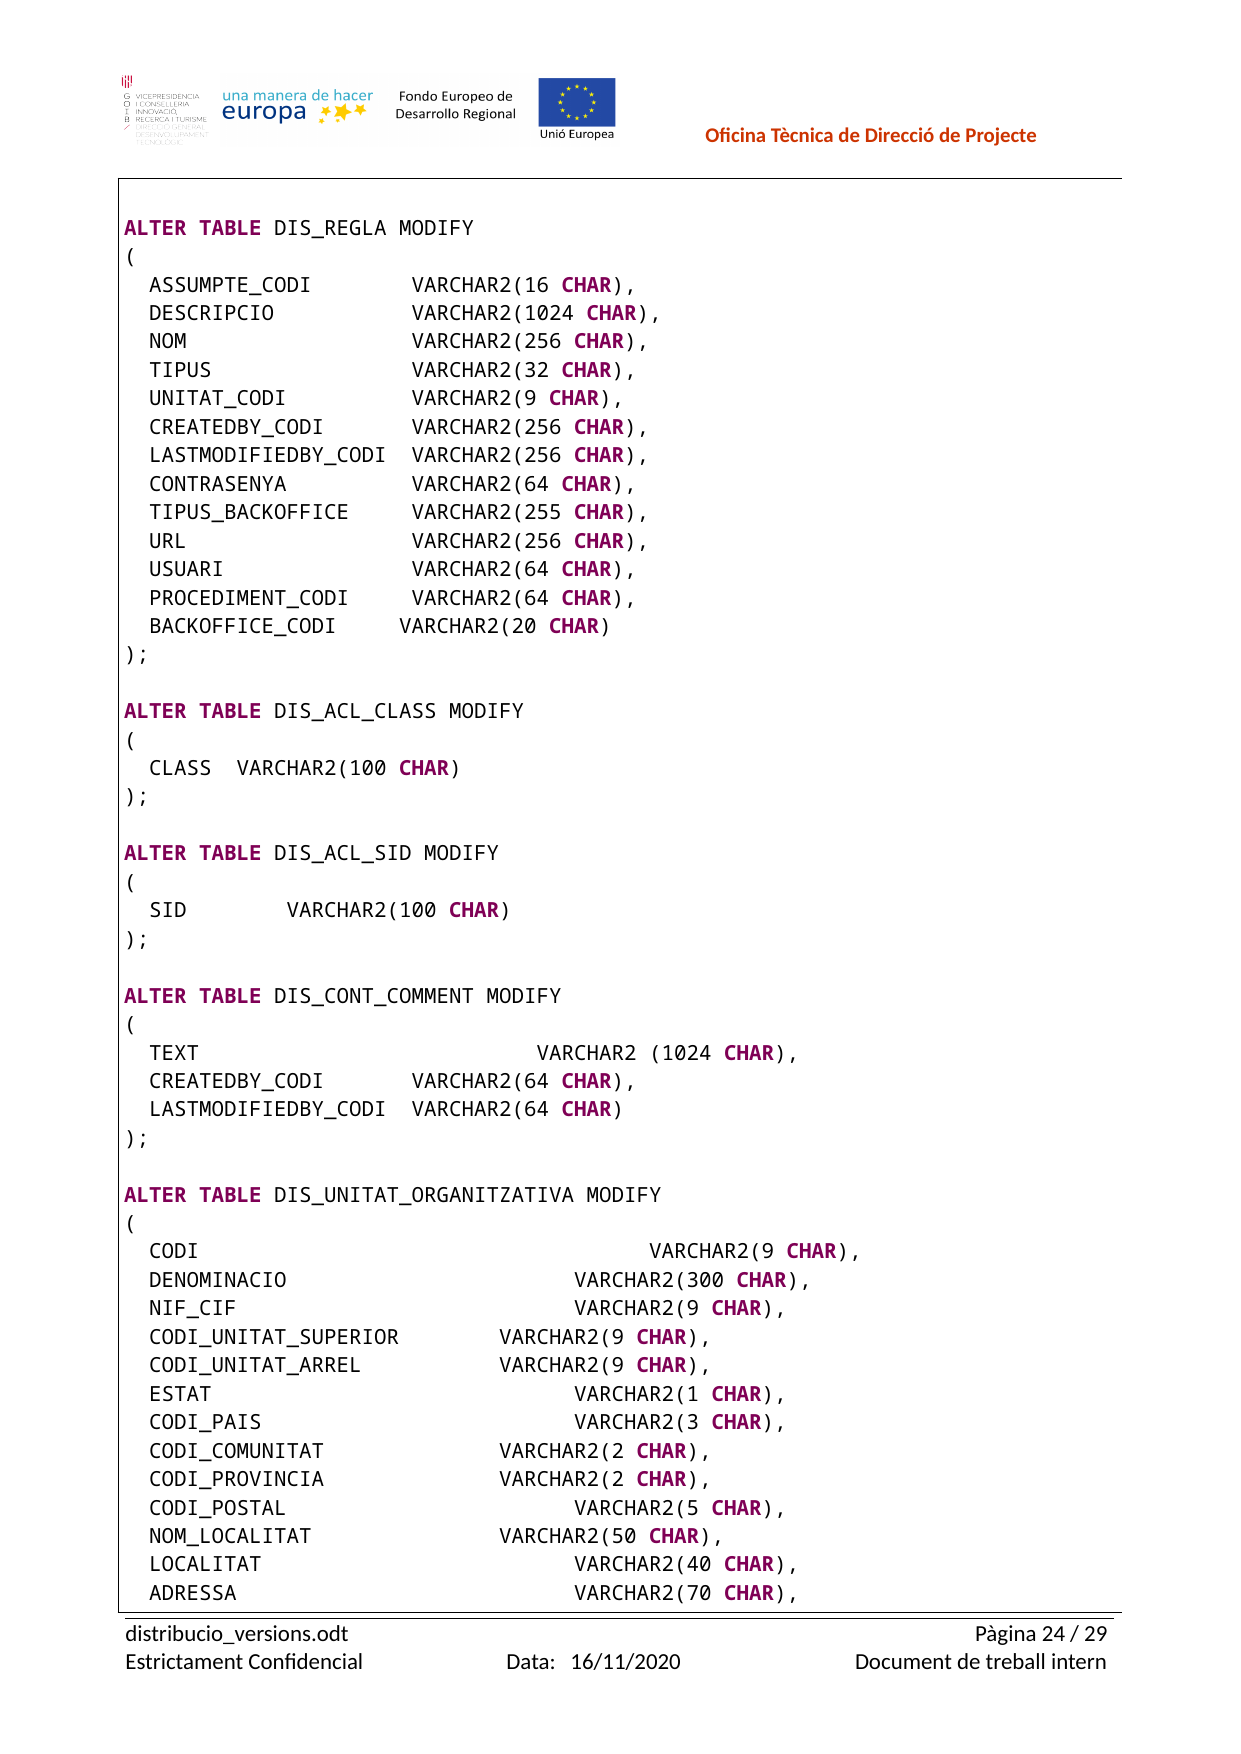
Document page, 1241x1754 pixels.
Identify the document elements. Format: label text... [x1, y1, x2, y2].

picture [219, 73, 621, 147]
picture [118, 73, 213, 147]
table_header ALTER TABLE DIS_REGLA MODIFY ( ASSUMPTE_CODI VARCHAR2(16 CHAR), DESCRIPCIO VARCHAR2(1024 CHAR), NOM VARCHAR2(256 CHAR), TIPUS VARCHAR2(32 CHAR), UNITAT_CODI VARCHAR2(9 CHAR), CREATEDBY_CODI VARCHAR2(256 CHAR), LASTMODIFIEDBY_CODI VARCHAR2(256 CHAR), CONTRASENYA VARCHAR2(64 CHAR), TIPUS_BACKOFFICE VARCHAR2(255 CHAR), URL VARCHAR2(256 CHAR), USUARI VARCHAR2(64 CHAR), PROCEDIMENT_CODI VARCHAR2(64 CHAR), BACKOFFICE_CODI VARCHAR2(20 CHAR) ); ALTER TABLE DIS_ACL_CLASS MODIFY ( CLASS VARCHAR2(100 CHAR) ); ALTER TABLE DIS_ACL_SID MODIFY ( SID VARCHAR2(100 CHAR) ); ALTER TABLE DIS_CONT_COMMENT MODIFY ( TEXT VARCHAR2 (1024 CHAR), CREATEDBY_CODI VARCHAR2(64 CHAR), LASTMODIFIEDBY_CODI VARCHAR2(64 CHAR) ); ALTER TABLE DIS_UNITAT_ORGANITZATIVA MODIFY ( CODI VARCHAR2(9 CHAR), DENOMINACIO VARCHAR2(300 CHAR), NIF_CIF VARCHAR2(9 CHAR), CODI_UNITAT_SUPERIOR VARCHAR2(9 CHAR), CODI_UNITAT_ARREL VARCHAR2(9 CHAR), ESTAT VARCHAR2(1 CHAR), CODI_PAIS VARCHAR2(3 CHAR), CODI_COMUNITAT VARCHAR2(2 CHAR), CODI_PROVINCIA VARCHAR2(2 CHAR), CODI_POSTAL VARCHAR2(5 CHAR), NOM_LOCALITAT VARCHAR2(50 CHAR), LOCALITAT VARCHAR2(40 CHAR), ADRESSA VARCHAR2(70 CHAR), [119, 179, 1122, 1612]
